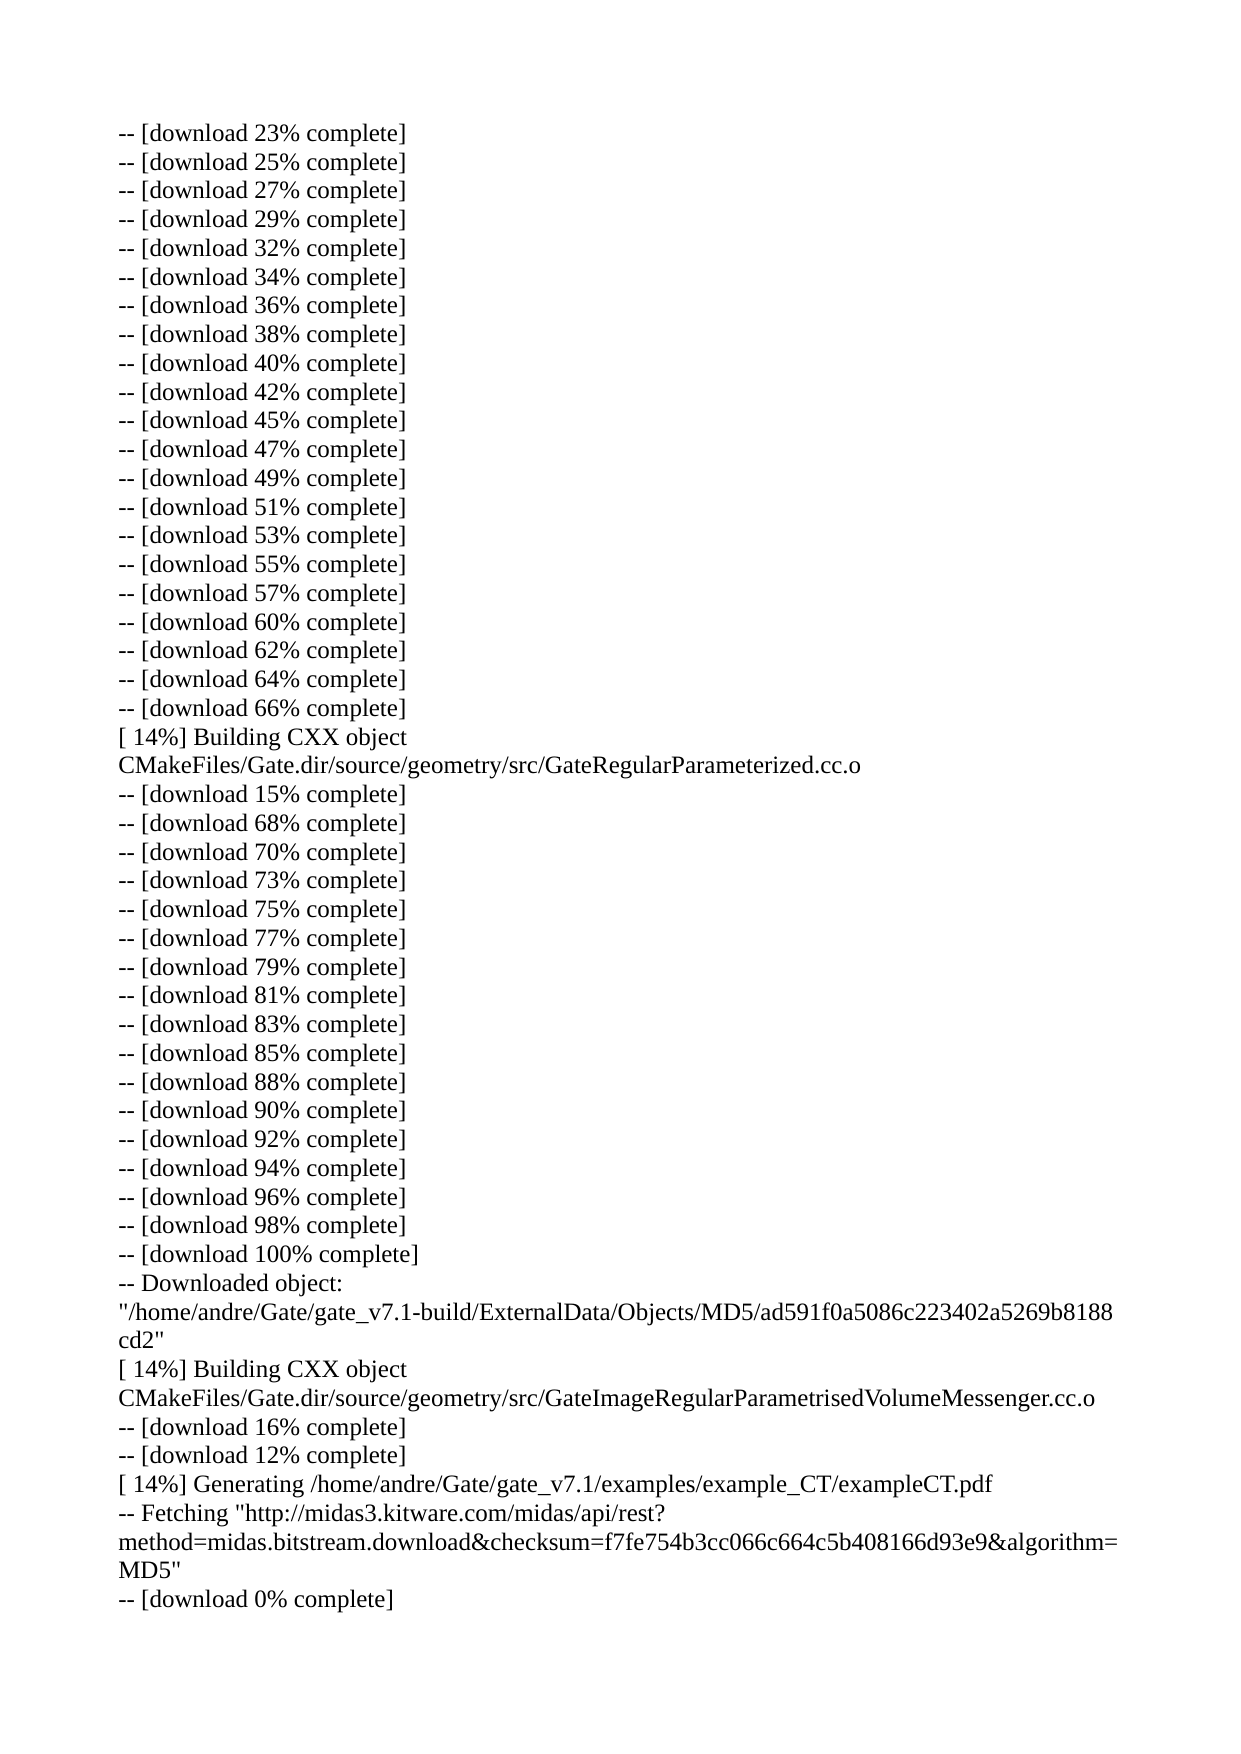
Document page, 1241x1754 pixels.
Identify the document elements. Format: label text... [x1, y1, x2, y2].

text -- [download 29% complete] [118, 204, 1122, 233]
text -- Fetching "http://midas3.kitware.com/midas/api/rest?method=midas.bitstream.download&checksum=f7fe754b3cc066c664c5b408166d93e9&algorithm=MD5" [118, 1498, 1122, 1584]
text [ 14%] Building CXX object CMakeFiles/Gate.dir/source/geometry/src/GateRegularParameterized.cc.o [118, 722, 1122, 779]
text -- [download 85% complete] [118, 1038, 1122, 1067]
text -- [download 83% complete] [118, 1009, 1122, 1038]
text -- [download 49% complete] [118, 463, 1122, 492]
text -- [download 62% complete] [118, 636, 1122, 664]
text -- [download 57% complete] [118, 578, 1122, 607]
text -- [download 53% complete] [118, 521, 1122, 549]
text -- [download 15% complete] [118, 779, 1122, 808]
text -- [download 64% complete] [118, 664, 1122, 693]
text -- [download 32% complete] [118, 233, 1122, 262]
text -- [download 34% complete] [118, 262, 1122, 291]
text -- [download 25% complete] [118, 147, 1122, 176]
text -- [download 88% complete] [118, 1067, 1122, 1096]
text -- [download 36% complete] [118, 291, 1122, 319]
text -- [download 90% complete] [118, 1096, 1122, 1124]
text -- [download 51% complete] [118, 492, 1122, 521]
text -- [download 27% complete] [118, 176, 1122, 204]
text -- [download 60% complete] [118, 607, 1122, 636]
text -- [download 38% complete] [118, 319, 1122, 348]
text -- [download 79% complete] [118, 952, 1122, 981]
text -- [download 98% complete] [118, 1211, 1122, 1239]
text -- [download 55% complete] [118, 549, 1122, 578]
text -- [download 70% complete] [118, 837, 1122, 866]
text -- [download 23% complete] [118, 118, 1122, 147]
text [ 14%] Generating /home/andre/Gate/gate_v7.1/examples/example_CT/exampleCT.pdf [118, 1469, 1122, 1498]
text -- [download 16% complete] [118, 1412, 1122, 1441]
text -- [download 0% complete] [118, 1584, 1122, 1613]
text -- [download 47% complete] [118, 434, 1122, 463]
text -- [download 96% complete] [118, 1182, 1122, 1211]
text -- Downloaded object: "/home/andre/Gate/gate_v7.1-build/ExternalData/Objects/MD5/ad591f0a5086c223402a5269b8188cd2" [118, 1268, 1122, 1354]
text -- [download 68% complete] [118, 808, 1122, 837]
text -- [download 100% complete] [118, 1239, 1122, 1268]
text -- [download 12% complete] [118, 1441, 1122, 1469]
text -- [download 92% complete] [118, 1124, 1122, 1153]
text -- [download 66% complete] [118, 693, 1122, 722]
text -- [download 42% complete] [118, 377, 1122, 406]
text -- [download 77% complete] [118, 923, 1122, 952]
text -- [download 75% complete] [118, 894, 1122, 923]
text -- [download 73% complete] [118, 866, 1122, 894]
text -- [download 45% complete] [118, 406, 1122, 434]
text -- [download 40% complete] [118, 348, 1122, 377]
text -- [download 94% complete] [118, 1153, 1122, 1182]
text -- [download 81% complete] [118, 981, 1122, 1009]
text [ 14%] Building CXX object CMakeFiles/Gate.dir/source/geometry/src/GateImageRegularParametrisedVolumeMessenger.cc.o [118, 1354, 1122, 1412]
